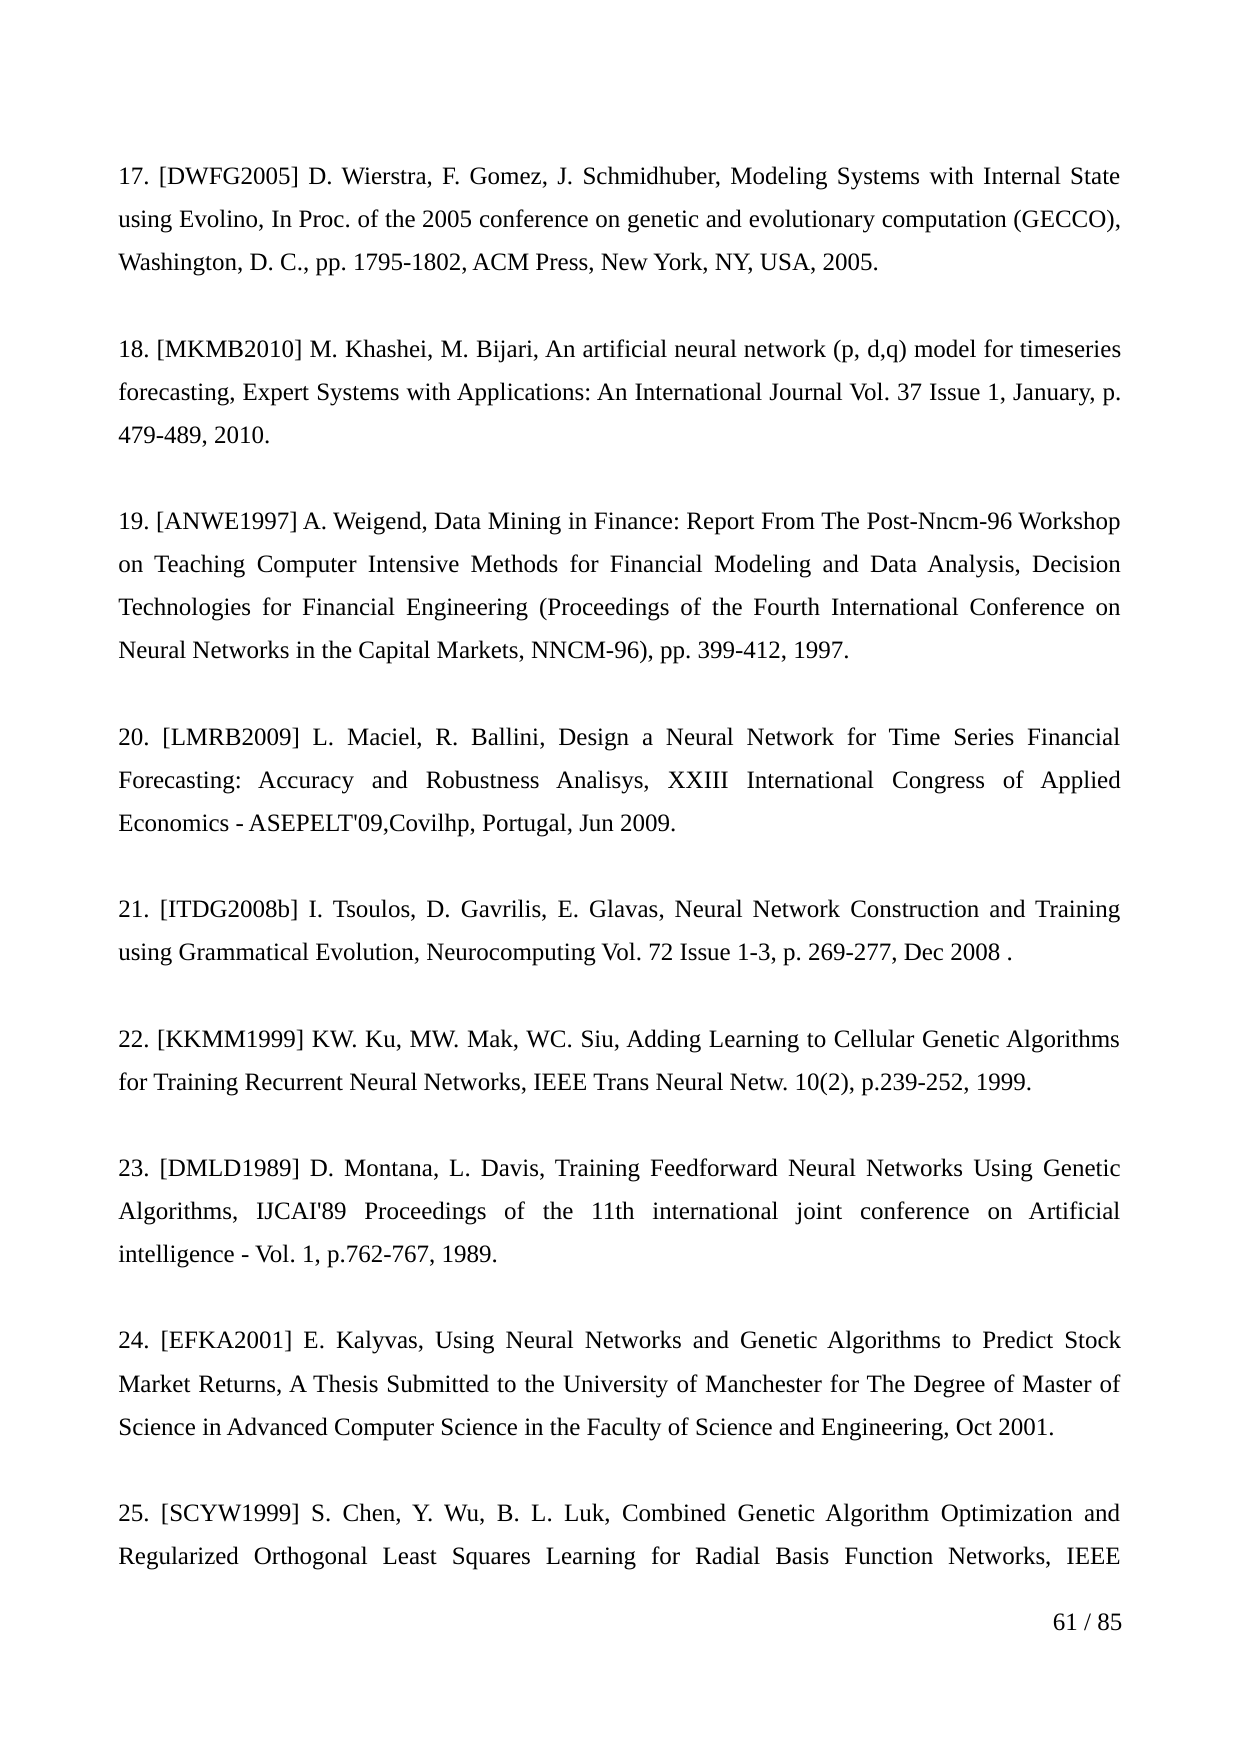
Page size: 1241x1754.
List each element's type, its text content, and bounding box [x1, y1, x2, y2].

text 22. [KKMM1999] KW. Ku, MW. Mak, WC. Siu, Adding Learning to Cellular Genetic Algorithms for Training Recurrent Neural Networks, IEEE Trans Neural Netw. 10(2), p.239-252, 1999. [118, 1024, 1122, 1096]
text 21. [ITDG2008b] I. Tsoulos, D. Gavrilis, E. Glavas, Neural Network Construction and Training using Grammatical Evolution, Neurocomputing Vol. 72 Issue 1-3, p. 269-277, Dec 2008 . [118, 894, 1122, 966]
text 17. [DWFG2005] D. Wierstra, F. Gomez, J. Schmidhuber, Modeling Systems with Internal State using Evolino, In Proc. of the 2005 conference on genetic and evolutionary computation (GECCO), Washington, D. C., pp. 1795-1802, ACM Press, New York, NY, USA, 2005. [118, 161, 1122, 276]
text 18. [MKMB2010] M. Khashei, M. Bijari, An artificial neural network (p, d,q) model for timeseries forecasting, Expert Systems with Applications: An International Journal Vol. 37 Issue 1, January, p. 479-489, 2010. [118, 334, 1122, 449]
text 20. [LMRB2009] L. Maciel, R. Ballini, Design a Neural Network for Time Series Financial Forecasting: Accuracy and Robustness Analisys, XXIII International Congress of Applied Economics - ASEPELT'09,Covilhp, Portugal, Jun 2009. [118, 722, 1122, 837]
text 19. [ANWE1997] A. Weigend, Data Mining in Finance: Report From The Post-Nncm-96 Workshop on Teaching Computer Intensive Methods for Financial Modeling and Data Analysis, Decision Technologies for Financial Engineering (Proceedings of the Fourth International Conference on Neural Networks in the Capital Markets, NNCM-96), pp. 399-412, 1997. [118, 506, 1122, 664]
text 24. [EFKA2001] E. Kalyvas, Using Neural Networks and Genetic Algorithms to Predict Stock Market Returns, A Thesis Submitted to the University of Manchester for The Degree of Master of Science in Advanced Computer Science in the Faculty of Science and Engineering, Oct 2001. [118, 1326, 1122, 1441]
text 23. [DMLD1989] D. Montana, L. Davis, Training Feedforward Neural Networks Using Genetic Algorithms, IJCAI'89 Proceedings of the 11th international joint conference on Artificial intelligence - Vol. 1, p.762-767, 1989. [118, 1153, 1122, 1268]
text 25. [SCYW1999] S. Chen, Y. Wu, B. L. Luk, Combined Genetic Algorithm Optimization and Regularized Orthogonal Least Squares Learning for Radial Basis Function Networks, IEEE [118, 1498, 1122, 1570]
